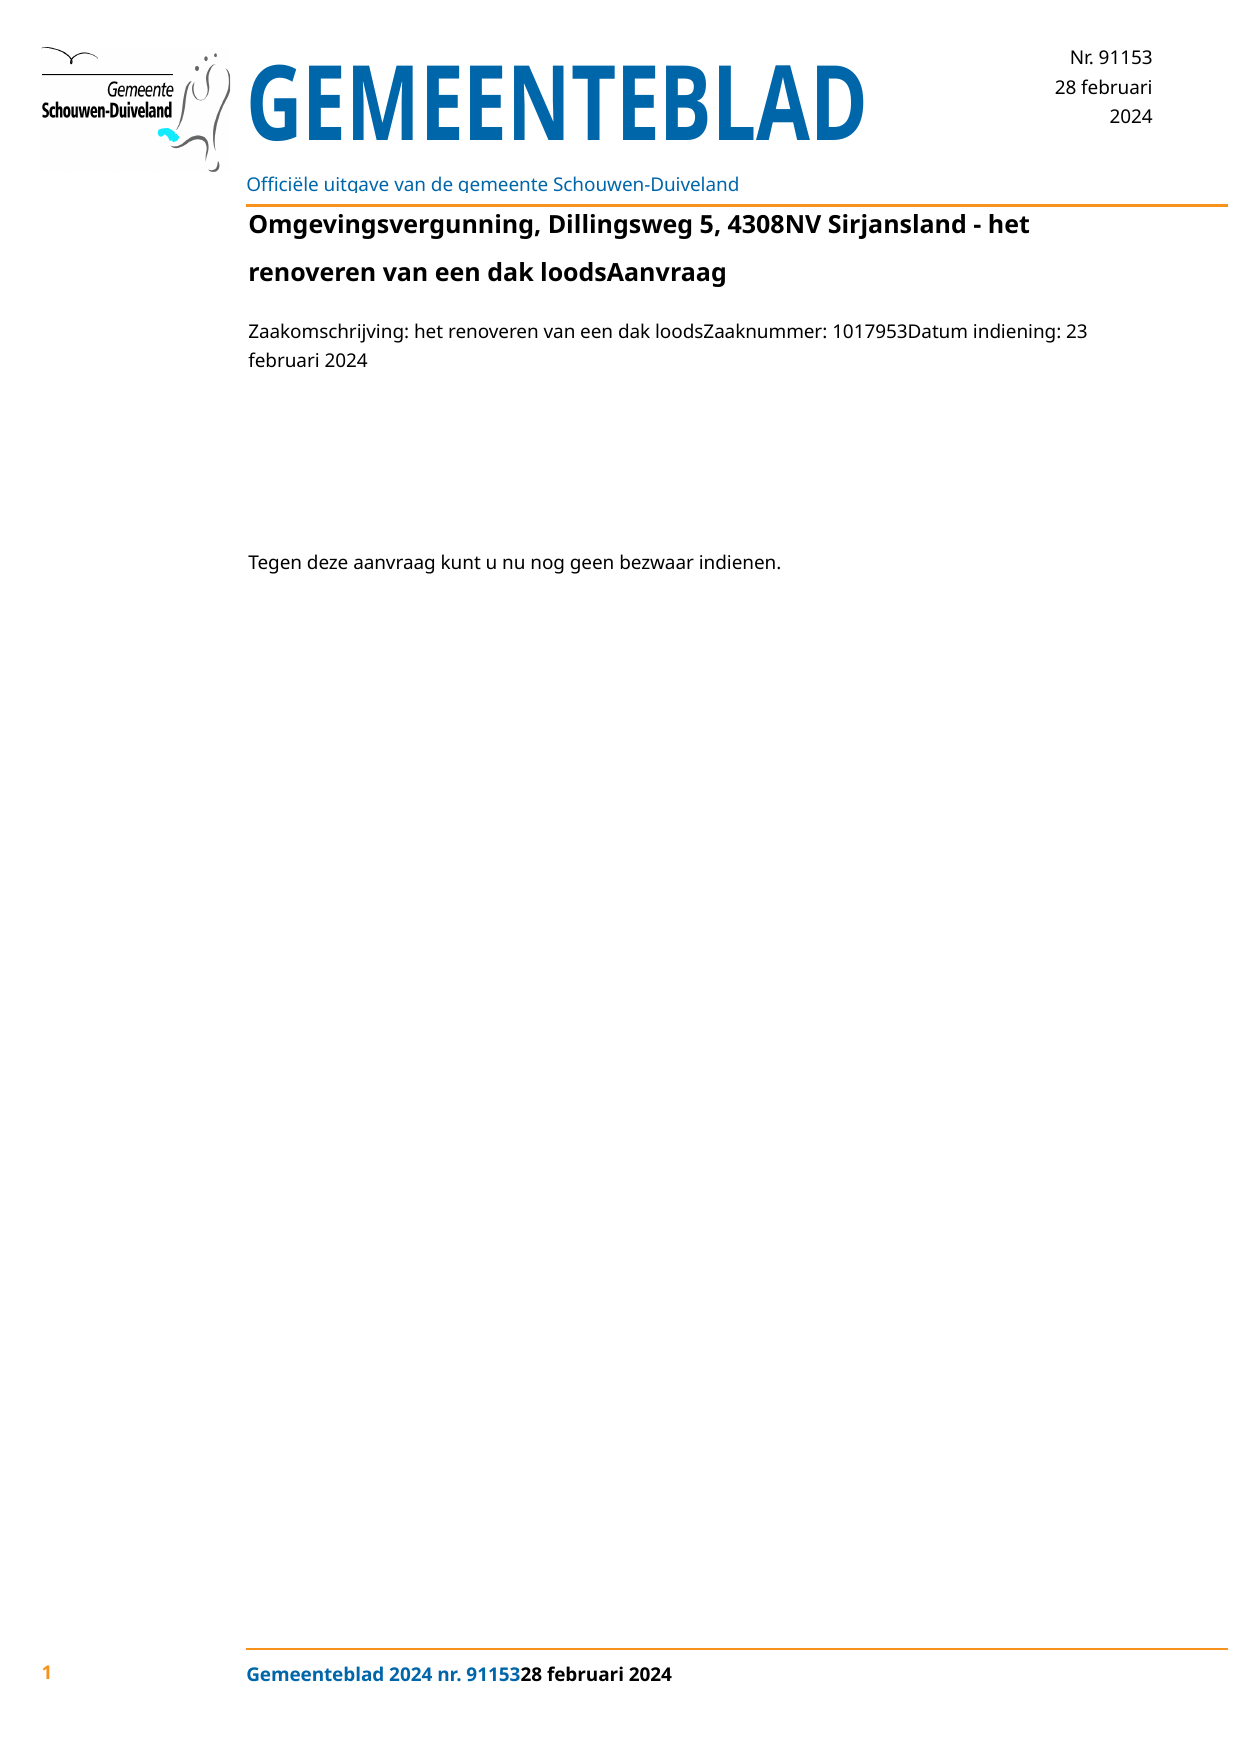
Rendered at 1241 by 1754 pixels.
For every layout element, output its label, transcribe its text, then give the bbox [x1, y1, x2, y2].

text Tegen deze aanvraag kunt u nu nog geen bezwaar indienen. [248, 549, 1152, 575]
text Omgevingsvergunning, Dillingsweg 5, 4308NV Sirjansland - het renoveren van een dak loodsAanvraag [248, 207, 1152, 288]
picture [41, 47, 231, 172]
text Zaakomschrijving: het renoveren van een dak loodsZaaknummer: 1017953Datum indiening: 23 februari 2024 [248, 318, 1152, 373]
